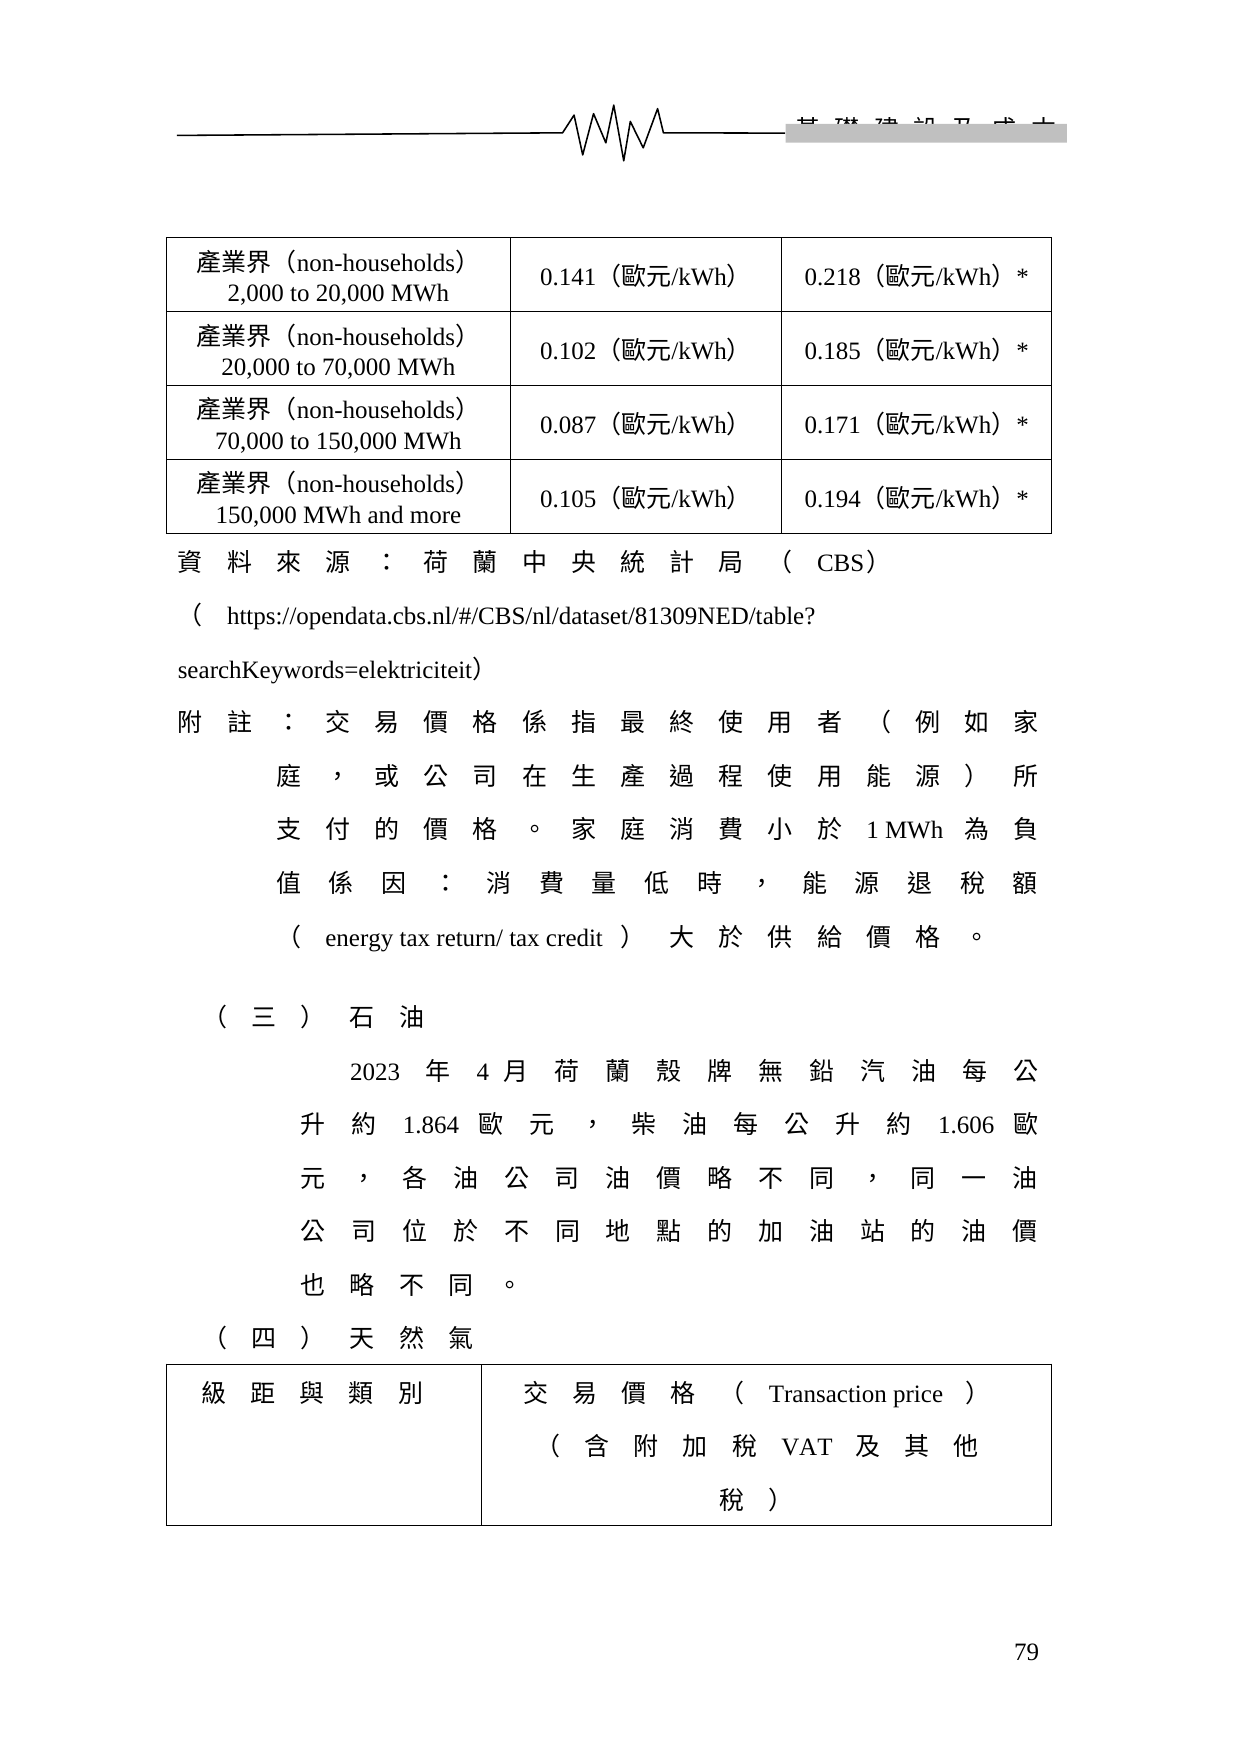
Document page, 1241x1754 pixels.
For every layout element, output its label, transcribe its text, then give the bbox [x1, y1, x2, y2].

table_cell 0.218（歐元/kWh）* [782, 238, 1051, 311]
table_cell 0.105（歐元/kWh） [511, 460, 781, 533]
table_cell 0.087（歐元/kWh） [511, 386, 781, 459]
table_cell 0.141（歐元/kWh） [511, 238, 781, 311]
table_header 交易價格（Transaction price） （含附加稅VAT及其他稅） [482, 1365, 1051, 1525]
table_cell 產業界（non-households） 20,000 to 70,000 MWh [167, 312, 510, 385]
text （三）石油 [202, 989, 1063, 1042]
table_cell 0.194（歐元/kWh）* [782, 460, 1051, 533]
text （四）天然氣 [202, 1310, 1063, 1363]
table_cell 0.171（歐元/kWh）* [782, 386, 1051, 459]
text 附註：交易價格係指最終使用者（例如家庭，或公司在生產過程使用能源）所支付的價格。家庭消費小於1 MWh為負值係因：消費量低時，能源退稅額（energy tax return/ tax credit）大於供給價格。 [178, 694, 1063, 962]
table_cell 產業界（non-households） 2,000 to 20,000 MWh [167, 238, 510, 311]
table_cell 0.102（歐元/kWh） [511, 312, 781, 385]
text 2023年4月荷蘭殼牌無鉛汽油每公升約1.864歐元，柴油每公升約1.606歐元，各油公司油價略不同，同一油公司位於不同地點的加油站的油價也略不同。 [276, 1042, 1063, 1310]
table_cell 產業界（non-households） 150,000 MWh and more [167, 460, 510, 533]
text （https://opendata.cbs.nl/#/CBS/nl/dataset/81309NED/table?searchKeywords=elektriciteit） [178, 587, 1063, 694]
table_header 級距與類別 [167, 1365, 481, 1525]
table_cell 產業界（non-households） 70,000 to 150,000 MWh [167, 386, 510, 459]
text 資料來源：荷蘭中央統計局（CBS） [178, 534, 1063, 587]
table_cell 0.185（歐元/kWh）* [782, 312, 1051, 385]
